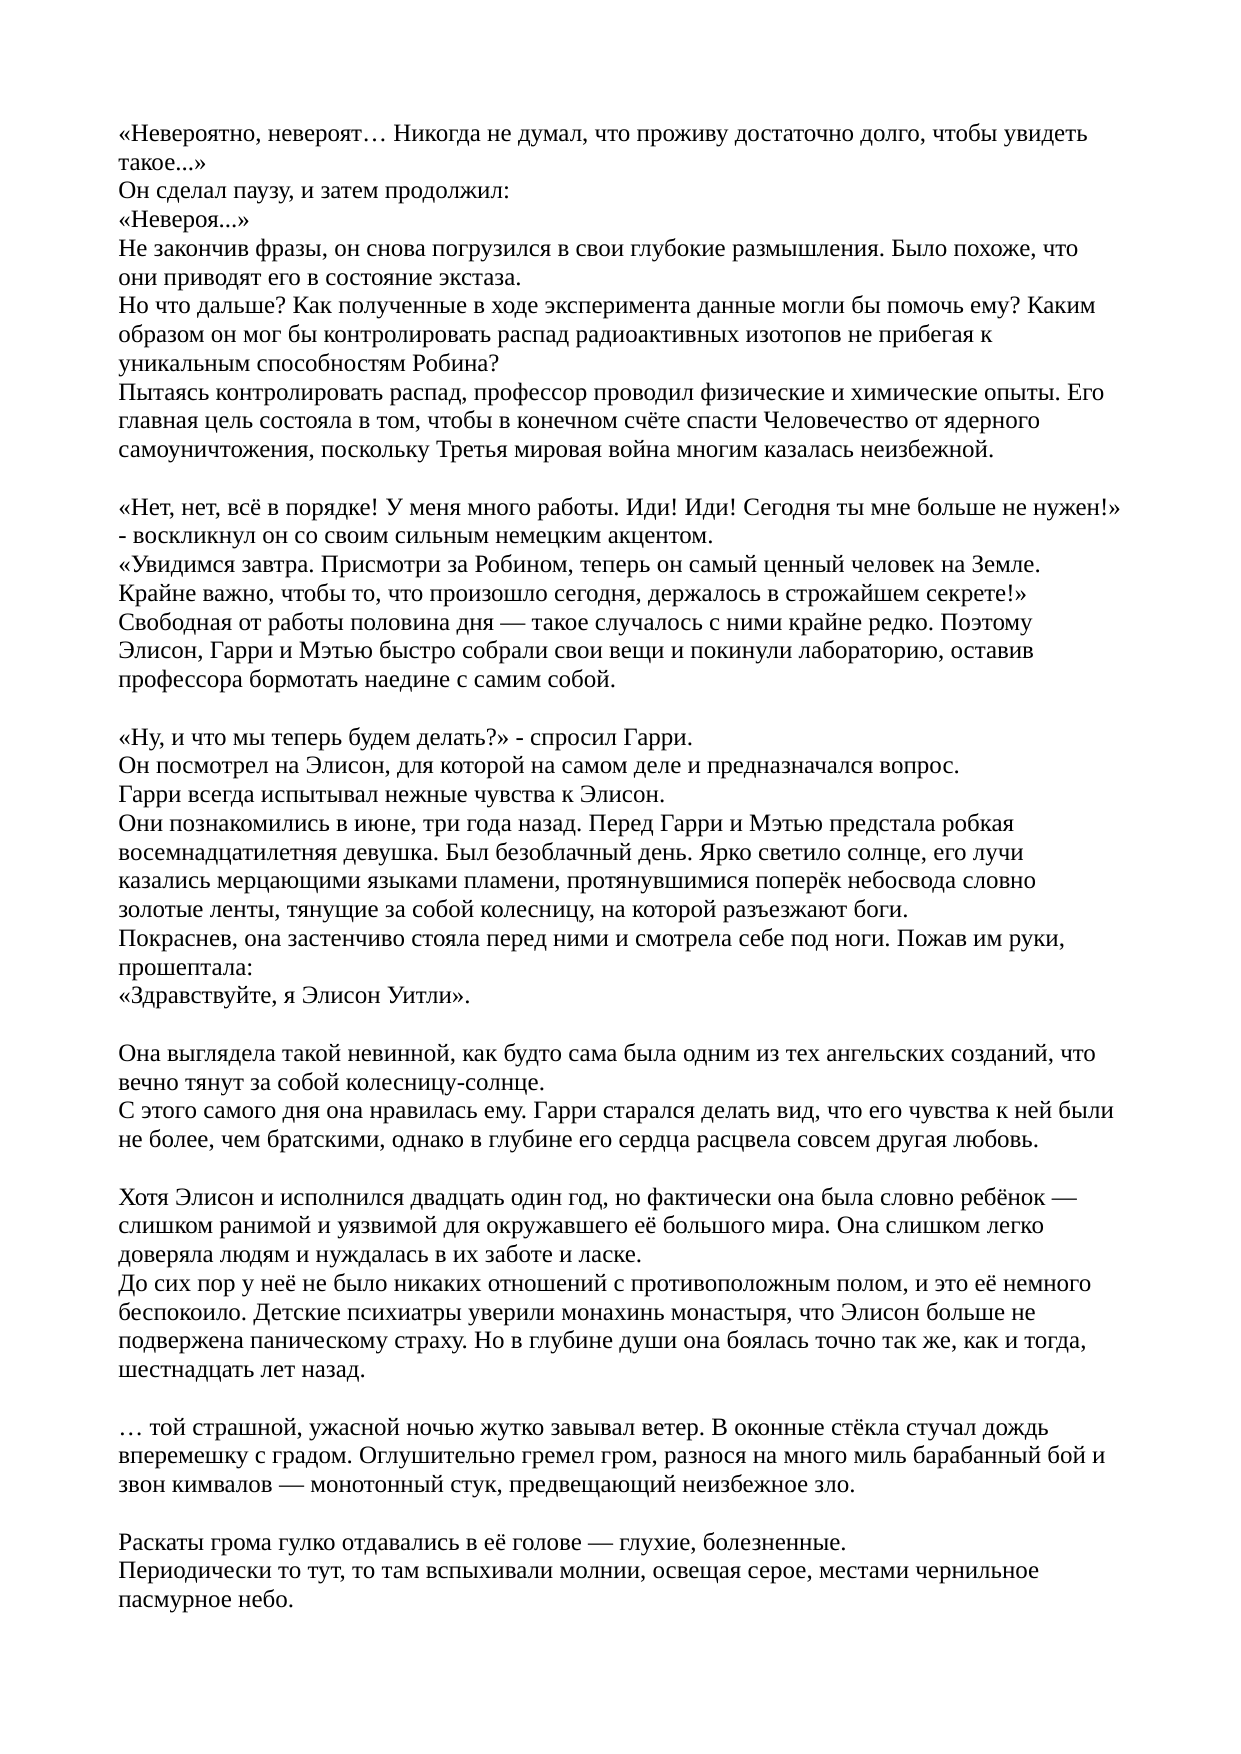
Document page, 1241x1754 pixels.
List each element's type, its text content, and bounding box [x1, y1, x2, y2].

text Не закончив фразы, он снова погрузился в свои глубокие размышления. Было похоже, что они приводят его в состояние экстаза. [118, 233, 1122, 291]
text Свободная от работы половина дня — такое случалось с ними крайне редко. Поэтому Элисон, Гарри и Мэтью быстро собрали свои вещи и покинули лабораторию, оставив профессора бормотать наедине с самим собой. [118, 607, 1122, 693]
text Периодически то тут, то там вспыхивали молнии, освещая серое, местами чернильное пасмурное небо. [118, 1556, 1122, 1613]
text «Увидимся завтра. Присмотри за Робином, теперь он самый ценный человек на Земле. Крайне важно, чтобы то, что произошло сегодня, держалось в строжайшем секрете!» [118, 549, 1122, 607]
text Покраснев, она застенчиво стояла перед ними и смотрела себе под ноги. Пожав им руки, прошептала: [118, 923, 1122, 981]
text Хотя Элисон и исполнился двадцать один год, но фактически она была словно ребёнок — слишком ранимой и уязвимой для окружавшего её большого мира. Она слишком легко доверяла людям и нуждалась в их заботе и ласке. [118, 1182, 1122, 1268]
text Они познакомились в июне, три года назад. Перед Гарри и Мэтью предстала робкая восемнадцатилетняя девушка. Был безоблачный день. Ярко светило солнце, его лучи казались мерцающими языками пламени, протянувшимися поперёк небосвода словно золотые ленты, тянущие за собой колесницу, на которой разъезжают боги. [118, 808, 1122, 923]
text … той страшной, ужасной ночью жутко завывал ветер. В оконные стёкла стучал дождь вперемешку с градом. Оглушительно гремел гром, разнося на много миль барабанный бой и звон кимвалов — монотонный стук, предвещающий неизбежное зло. [118, 1412, 1122, 1498]
text «Невероя...» [118, 204, 1122, 233]
text До сих пор у неё не было никаких отношений с противоположным полом, и это её немного беспокоило. Детские психиатры уверили монахинь монастыря, что Элисон больше не подвержена паническому страху. Но в глубине души она боялась точно так же, как и тогда, шестнадцать лет назад. [118, 1268, 1122, 1383]
text Он сделал паузу, и затем продолжил: [118, 176, 1122, 204]
text С этого самого дня она нравилась ему. Гарри старался делать вид, что его чувства к ней были не более, чем братскими, однако в глубине его сердца расцвела совсем другая любовь. [118, 1096, 1122, 1153]
text Она выглядела такой невинной, как будто сама была одним из тех ангельских созданий, что вечно тянут за собой колесницу-солнце. [118, 1038, 1122, 1096]
text «Невероятно, невероят… Никогда не думал, что проживу достаточно долго, чтобы увидеть такое...» [118, 118, 1122, 176]
text Раскаты грома гулко отдавались в её голове — глухие, болезненные. [118, 1527, 1122, 1556]
text «Здравствуйте, я Элисон Уитли». [118, 981, 1122, 1009]
text Но что дальше? Как полученные в ходе эксперимента данные могли бы помочь ему? Каким образом он мог бы контролировать распад радиоактивных изотопов не прибегая к уникальным способностям Робина? [118, 291, 1122, 377]
text Он посмотрел на Элисон, для которой на самом деле и предназначался вопрос. [118, 751, 1122, 779]
text Гарри всегда испытывал нежные чувства к Элисон. [118, 779, 1122, 808]
text «Нет, нет, всё в порядке! У меня много работы. Иди! Иди! Сегодня ты мне больше не нужен!» - воскликнул он со своим сильным немецким акцентом. [118, 492, 1122, 549]
text «Ну, и что мы теперь будем делать?» - спросил Гарри. [118, 722, 1122, 751]
text Пытаясь контролировать распад, профессор проводил физические и химические опыты. Его главная цель состояла в том, чтобы в конечном счёте спасти Человечество от ядерного самоуничтожения, поскольку Третья мировая война многим казалась неизбежной. [118, 377, 1122, 463]
